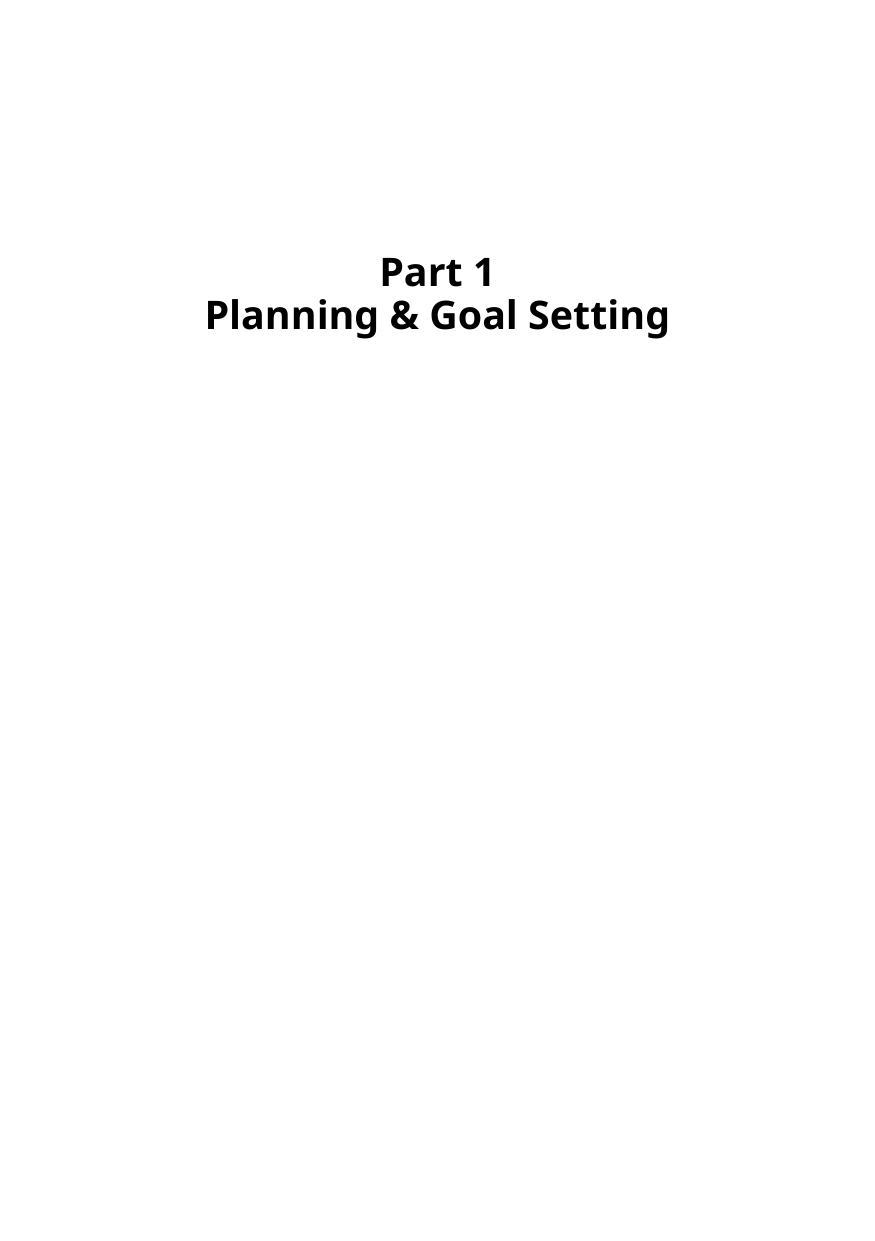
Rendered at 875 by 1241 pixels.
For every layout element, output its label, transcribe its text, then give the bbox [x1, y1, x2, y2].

subtitle Part 1 Planning & Goal Setting [127, 250, 747, 341]
